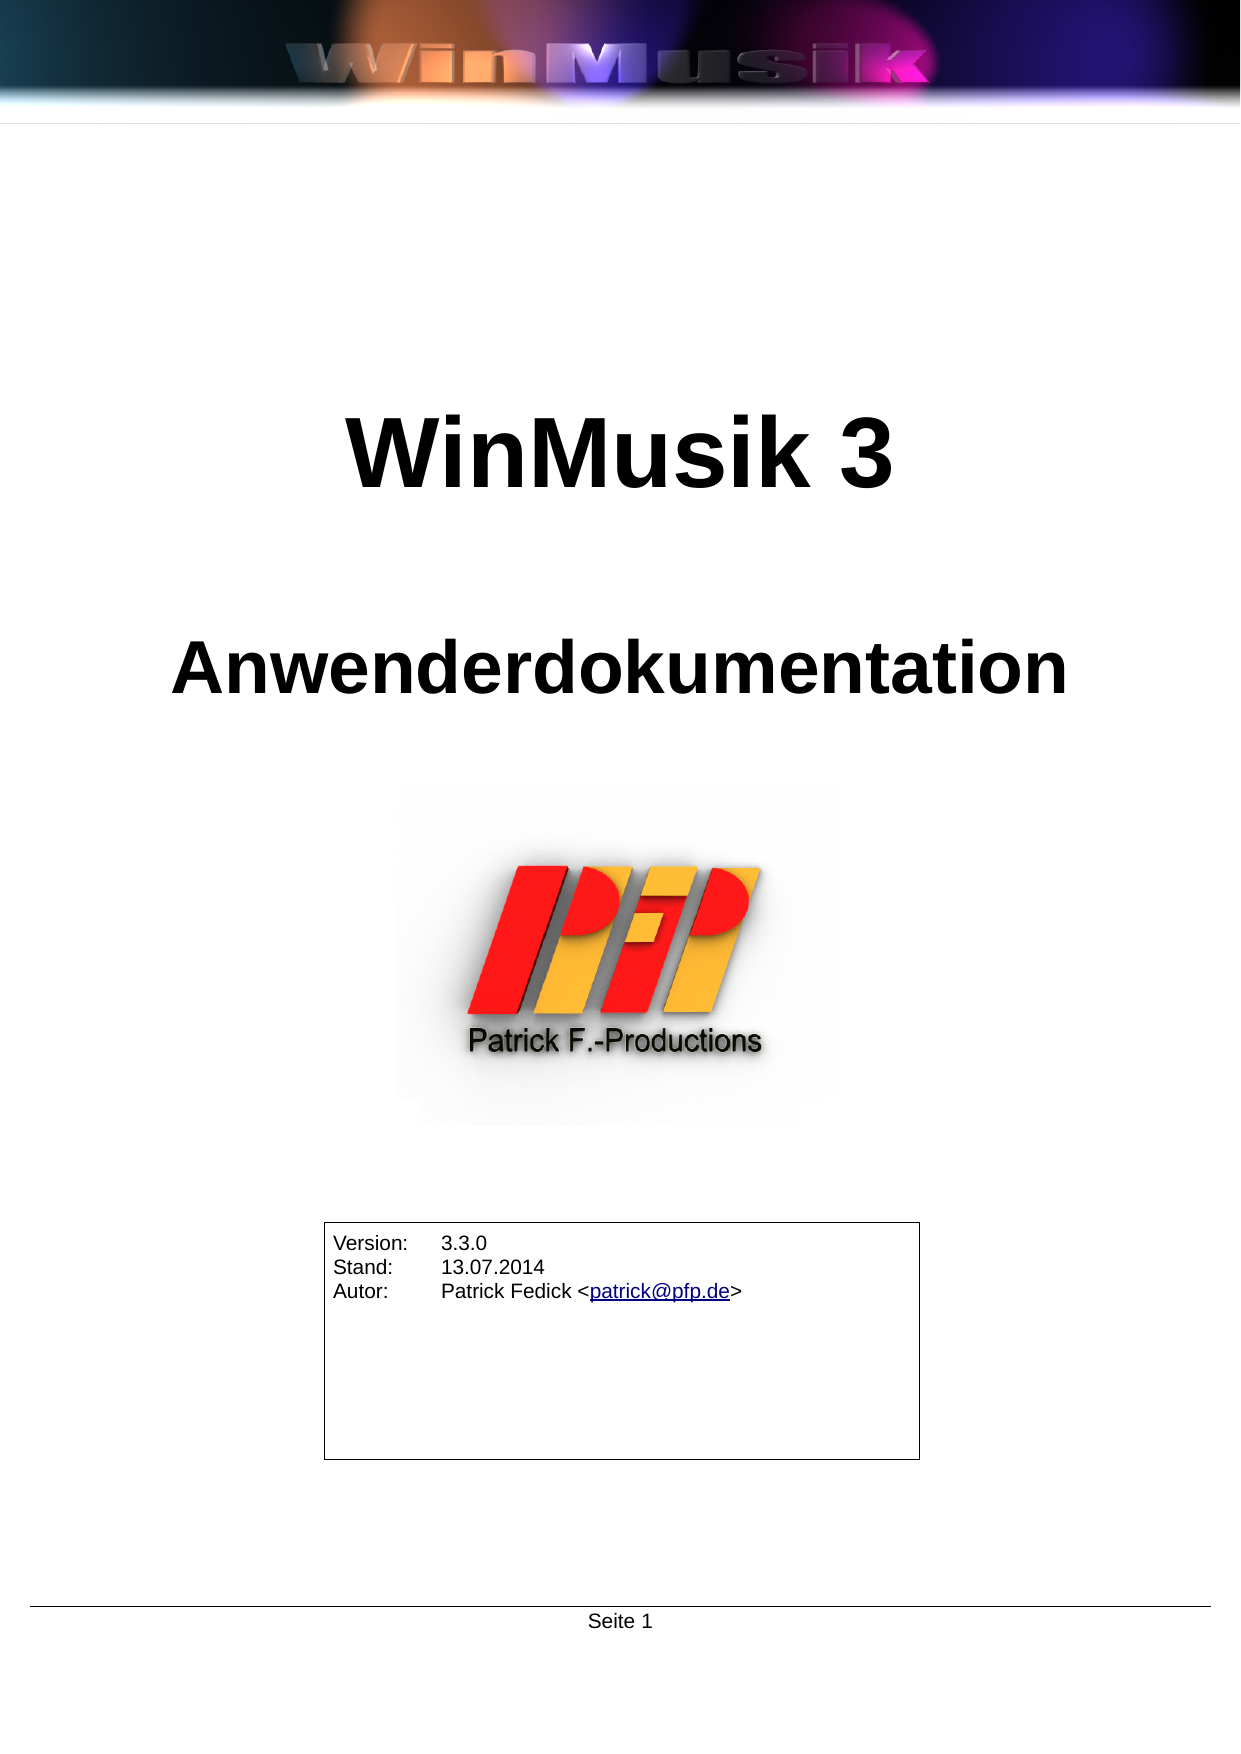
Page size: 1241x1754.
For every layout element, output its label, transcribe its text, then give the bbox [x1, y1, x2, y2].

text Version: 3.3.0 [333, 1231, 910, 1254]
text WinMusik 3 [118, 393, 1122, 508]
text Autor: Patrick Fedick <patrick@pfp.de> [333, 1278, 910, 1302]
text Stand: 13.07.2014 [333, 1254, 910, 1278]
text Anwenderdokumentation [118, 623, 1122, 710]
